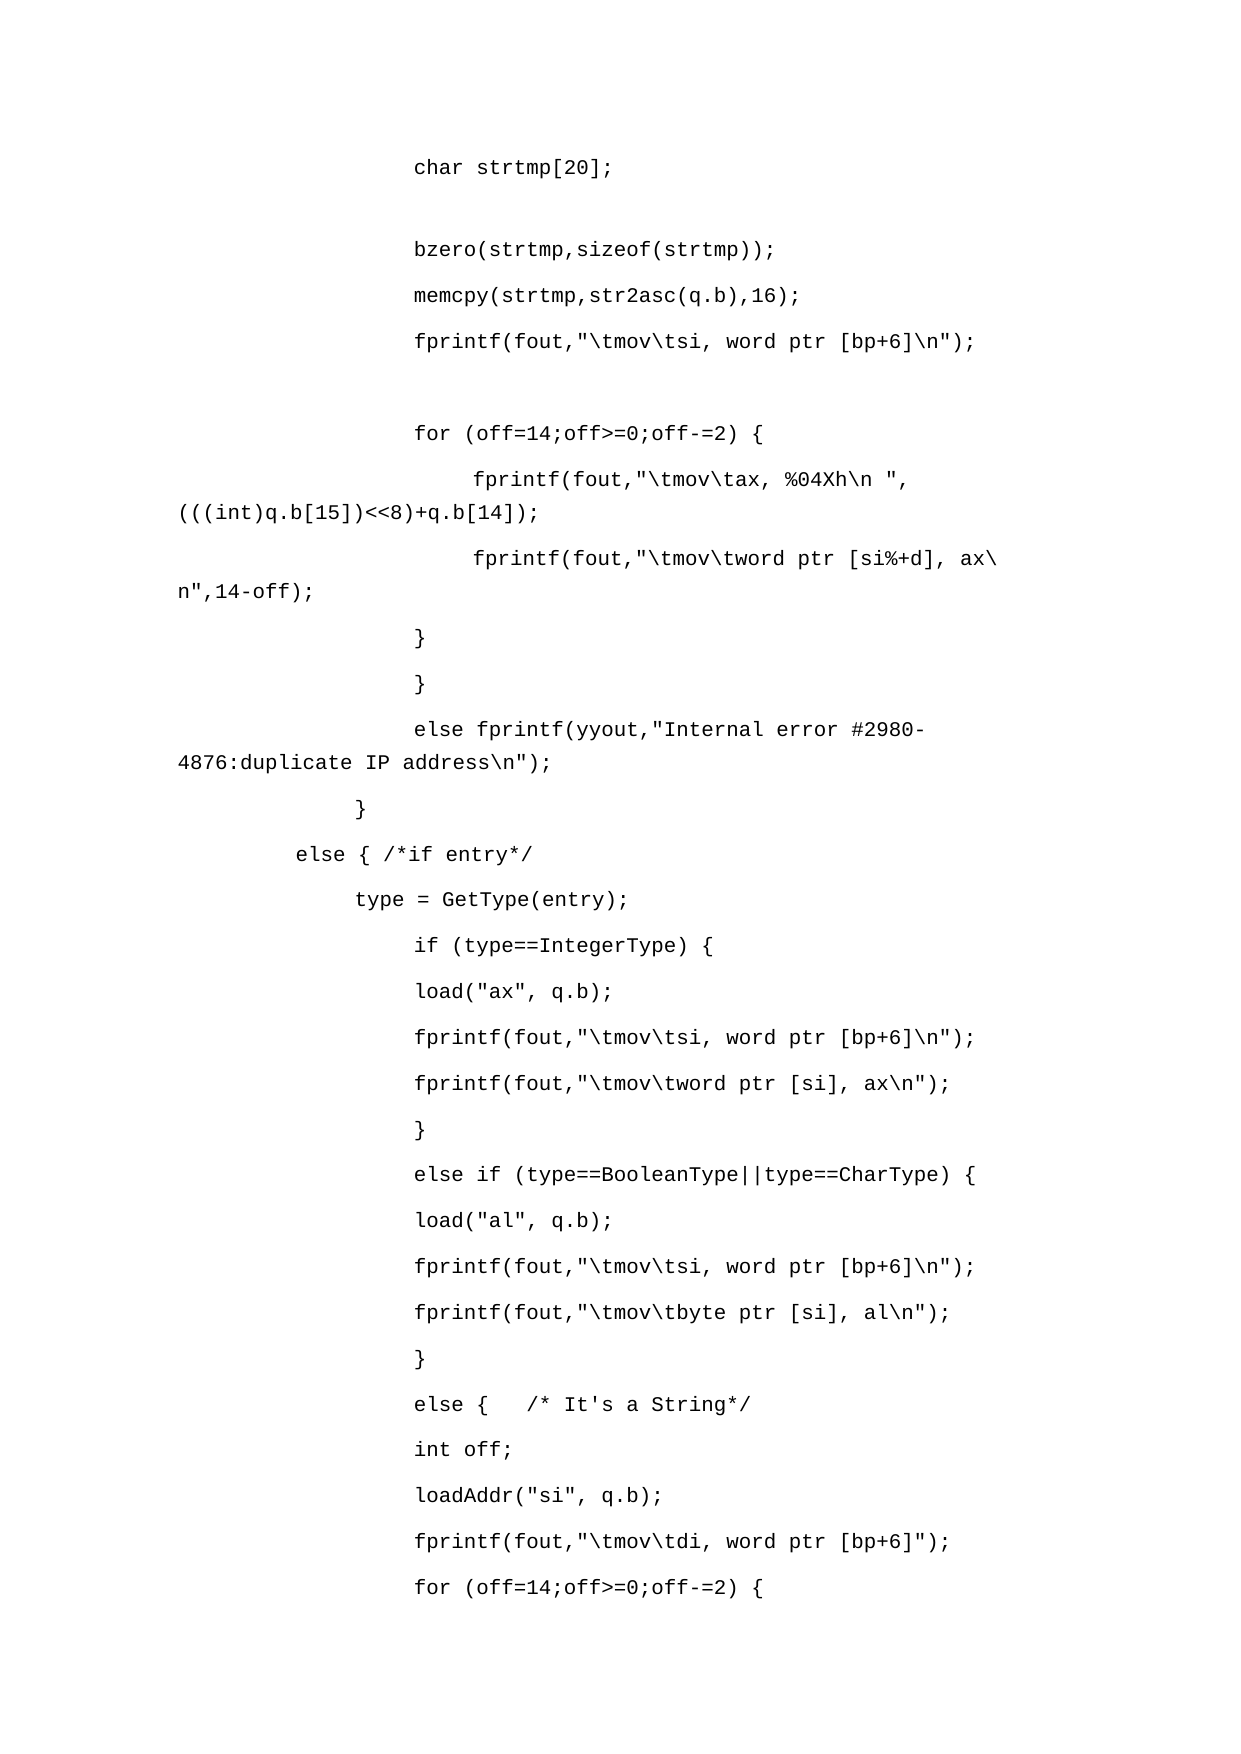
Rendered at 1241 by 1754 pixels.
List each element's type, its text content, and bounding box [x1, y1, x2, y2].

text else fprintf(yyout,"Internal error #2980-4876:duplicate IP address\n"); [177, 709, 1063, 776]
text } [177, 663, 1063, 696]
text fprintf(fout,"\tmov\tsi, word ptr [bp+6]\n"); [177, 321, 1063, 355]
text load("ax", q.b); [177, 971, 1063, 1005]
text memcpy(strtmp,str2asc(q.b),16); [177, 276, 1063, 309]
text for (off=14;off>=0;off-=2) { [177, 413, 1063, 446]
text fprintf(fout,"\tmov\tbyte ptr [si], al\n"); [177, 1292, 1063, 1326]
text bzero(strtmp,sizeof(strtmp)); [177, 230, 1063, 263]
text else { /* It's a String*/ [177, 1384, 1063, 1417]
text load("al", q.b); [177, 1201, 1063, 1234]
text fprintf(fout,"\tmov\tsi, word ptr [bp+6]\n"); [177, 1246, 1063, 1280]
text char strtmp[20]; [177, 148, 1063, 181]
text fprintf(fout,"\tmov\tdi, word ptr [bp+6]"); [177, 1521, 1063, 1555]
text fprintf(fout,"\tmov\tsi, word ptr [bp+6]\n"); [177, 1017, 1063, 1051]
text if (type==IntegerType) { [177, 926, 1063, 959]
text } [177, 1338, 1063, 1371]
text for (off=14;off>=0;off-=2) { [177, 1567, 1063, 1601]
text fprintf(fout,"\tmov\tword ptr [si], ax\n"); [177, 1063, 1063, 1096]
text type = GetType(entry); [177, 880, 1063, 913]
text } [177, 617, 1063, 651]
text fprintf(fout,"\tmov\tword ptr [si%+d], ax\n",14-off); [177, 538, 1063, 605]
text int off; [177, 1430, 1063, 1463]
text else { /*if entry*/ [177, 834, 1063, 867]
text } [177, 788, 1063, 821]
text else if (type==BooleanType||type==CharType) { [177, 1155, 1063, 1188]
text } [177, 1109, 1063, 1142]
text loadAddr("si", q.b); [177, 1476, 1063, 1509]
text fprintf(fout,"\tmov\tax, %04Xh\n ", (((int)q.b[15])<<8)+q.b[14]); [177, 459, 1063, 526]
